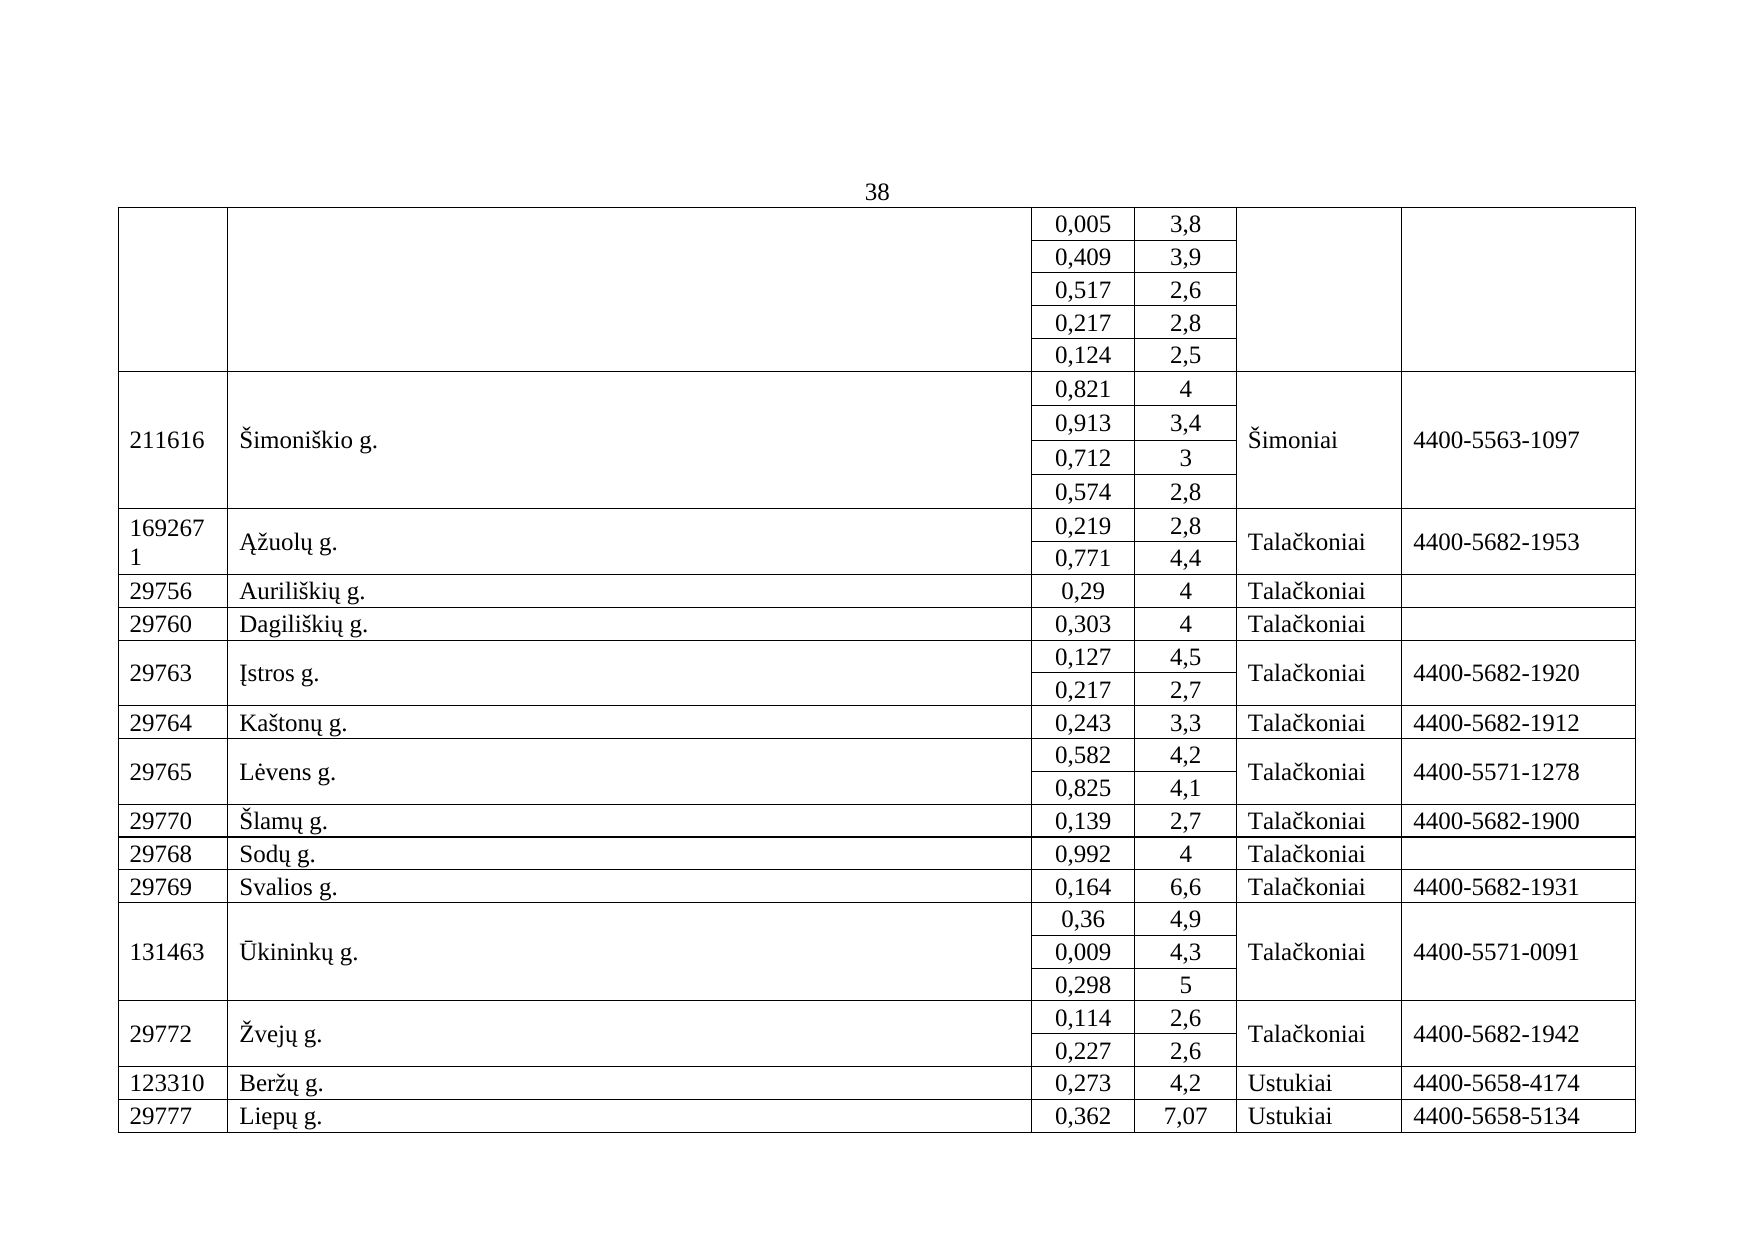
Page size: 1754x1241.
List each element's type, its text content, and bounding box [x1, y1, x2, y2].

table_cell Žvejų g. [228, 1001, 1031, 1066]
table_cell 29777 [119, 1100, 227, 1132]
table_cell 4400-5682-1920 [1402, 641, 1635, 705]
table_cell 123310 [119, 1067, 227, 1099]
table_cell 4,2 [1135, 1067, 1236, 1099]
table_cell 2,6 [1135, 273, 1236, 305]
table_cell 4400-5682-1942 [1402, 1001, 1635, 1066]
table_cell 4,1 [1135, 772, 1236, 803]
table_cell 0,005 [1032, 208, 1134, 239]
table_cell 4,3 [1135, 936, 1236, 968]
table_cell [1237, 208, 1401, 371]
table_cell 29764 [119, 706, 227, 738]
table_cell 4400-5563-1097 [1402, 372, 1635, 508]
table_cell 29772 [119, 1001, 227, 1066]
table_cell Ąžuolų g. [228, 509, 1031, 574]
table_cell 0,217 [1032, 306, 1134, 338]
table_cell Sodų g. [228, 838, 1031, 869]
table_cell [1402, 208, 1635, 371]
table_cell 1692671 [119, 509, 227, 574]
table_cell 29768 [119, 838, 227, 869]
table_cell 4400-5682-1912 [1402, 706, 1635, 738]
table_cell Talačkoniai [1237, 608, 1401, 639]
table_cell Talačkoniai [1237, 838, 1401, 869]
table_cell 0,992 [1032, 838, 1134, 869]
table_cell 2,8 [1135, 509, 1236, 541]
table_cell 7,07 [1135, 1100, 1236, 1132]
table_cell 4,2 [1135, 739, 1236, 771]
table_cell 0,821 [1032, 372, 1134, 405]
table_cell Ūkininkų g. [228, 903, 1031, 1000]
table_cell Lėvens g. [228, 739, 1031, 803]
table_cell 29763 [119, 641, 227, 705]
table_cell Dagiliškių g. [228, 608, 1031, 639]
table_cell [1402, 838, 1635, 869]
table_cell Talačkoniai [1237, 641, 1401, 705]
table_cell 0,217 [1032, 673, 1134, 705]
table_cell 3,4 [1135, 406, 1236, 439]
table_cell 3 [1135, 441, 1236, 474]
table_cell 3,3 [1135, 706, 1236, 738]
table_cell 4400-5682-1900 [1402, 805, 1635, 836]
table_cell 0,712 [1032, 441, 1134, 474]
table_cell Talačkoniai [1237, 575, 1401, 607]
table_cell 4400-5658-5134 [1402, 1100, 1635, 1132]
table_cell 4,4 [1135, 542, 1236, 574]
table_cell 4400-5658-4174 [1402, 1067, 1635, 1099]
table_cell 4,5 [1135, 641, 1236, 672]
table_cell Talačkoniai [1237, 903, 1401, 1000]
table_cell 0,127 [1032, 641, 1134, 672]
table_cell 0,825 [1032, 772, 1134, 803]
table_cell [1402, 608, 1635, 639]
table_cell Kaštonų g. [228, 706, 1031, 738]
table_cell 29769 [119, 870, 227, 902]
table_cell 0,124 [1032, 339, 1134, 371]
table_cell Talačkoniai [1237, 805, 1401, 836]
table_cell Šimoniai [1237, 372, 1401, 508]
table_cell 0,574 [1032, 475, 1134, 508]
table_cell Talačkoniai [1237, 739, 1401, 803]
table_cell Talačkoniai [1237, 1001, 1401, 1066]
table_cell 2,8 [1135, 306, 1236, 338]
table_cell 0,114 [1032, 1001, 1134, 1033]
table_cell 29760 [119, 608, 227, 639]
table_cell 4 [1135, 608, 1236, 639]
table_cell 0,771 [1032, 542, 1134, 574]
table_cell 4400-5571-1278 [1402, 739, 1635, 803]
table_cell 0,29 [1032, 575, 1134, 607]
table_cell 0,219 [1032, 509, 1134, 541]
table_cell Talačkoniai [1237, 870, 1401, 902]
table_cell 2,8 [1135, 475, 1236, 508]
table_cell 2,6 [1135, 1034, 1236, 1066]
table_cell 211616 [119, 372, 227, 508]
table_cell 4400-5571-0091 [1402, 903, 1635, 1000]
table_cell 3,8 [1135, 208, 1236, 239]
table_cell 29765 [119, 739, 227, 803]
table_cell 0,582 [1032, 739, 1134, 771]
table_cell Liepų g. [228, 1100, 1031, 1132]
table_cell Beržų g. [228, 1067, 1031, 1099]
table_cell Auriliškių g. [228, 575, 1031, 607]
table_cell 0,243 [1032, 706, 1134, 738]
table_cell Svalios g. [228, 870, 1031, 902]
table_cell 2,5 [1135, 339, 1236, 371]
table_cell 4400-5682-1953 [1402, 509, 1635, 574]
table_cell Šimoniškio g. [228, 372, 1031, 508]
table_cell [1402, 575, 1635, 607]
table_cell 0,164 [1032, 870, 1134, 902]
table_cell 0,409 [1032, 241, 1134, 272]
table_cell Talačkoniai [1237, 706, 1401, 738]
table_cell 6,6 [1135, 870, 1236, 902]
table_cell 4,9 [1135, 903, 1236, 935]
table_cell 2,6 [1135, 1001, 1236, 1033]
table_cell 2,7 [1135, 673, 1236, 705]
table_cell Ustukiai [1237, 1100, 1401, 1132]
table_cell 0,36 [1032, 903, 1134, 935]
table_cell Talačkoniai [1237, 509, 1401, 574]
table_cell 0,009 [1032, 936, 1134, 968]
table_cell Įstros g. [228, 641, 1031, 705]
table_cell 4 [1135, 575, 1236, 607]
table_cell 131463 [119, 903, 227, 1000]
table_cell 0,913 [1032, 406, 1134, 439]
table_cell 2,7 [1135, 805, 1236, 836]
table_cell 29770 [119, 805, 227, 836]
table_cell 0,303 [1032, 608, 1134, 639]
table_cell 29756 [119, 575, 227, 607]
table_cell 4400-5682-1931 [1402, 870, 1635, 902]
table_cell 4 [1135, 372, 1236, 405]
table_cell 0,362 [1032, 1100, 1134, 1132]
table_cell [119, 208, 227, 371]
table_cell 4 [1135, 838, 1236, 869]
table_cell 5 [1135, 969, 1236, 1000]
table_cell 0,273 [1032, 1067, 1134, 1099]
table_cell [228, 208, 1031, 371]
table_cell 0,139 [1032, 805, 1134, 836]
table_cell 3,9 [1135, 241, 1236, 272]
table_cell Ustukiai [1237, 1067, 1401, 1099]
table_cell Šlamų g. [228, 805, 1031, 836]
table_cell 0,517 [1032, 273, 1134, 305]
table_cell 0,298 [1032, 969, 1134, 1000]
table_cell 0,227 [1032, 1034, 1134, 1066]
